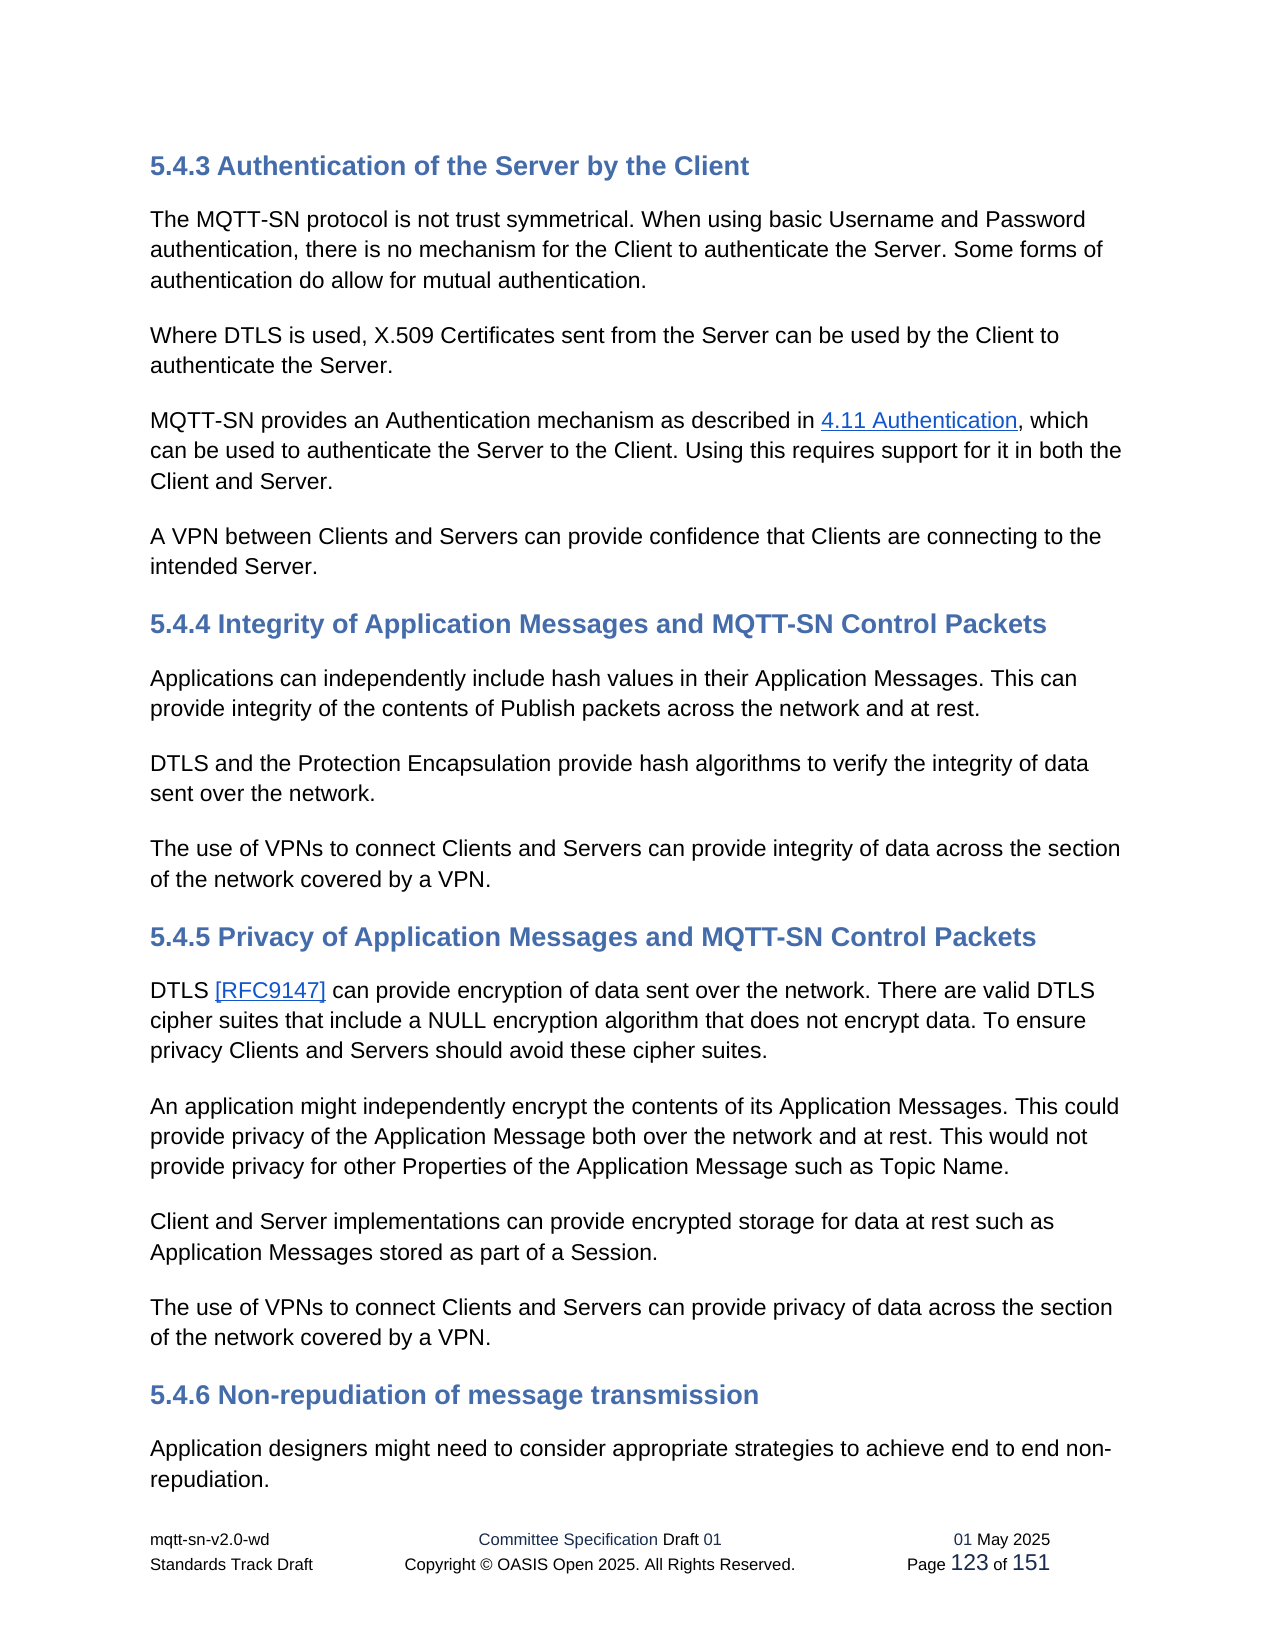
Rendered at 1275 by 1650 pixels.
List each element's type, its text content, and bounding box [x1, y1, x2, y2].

subtitle 5.4.6 Non-repudiation of message transmission [150, 1379, 1124, 1410]
text An application might independently encrypt the contents of its Application Messages. This could provide privacy of the Application Message both over the network and at rest. This would not provide privacy for other Properties of the Application Message such as Topic Name. [150, 1093, 1125, 1179]
text The use of VPNs to connect Clients and Servers can provide privacy of data across the section of the network covered by a VPN. [150, 1294, 1125, 1350]
text The use of VPNs to connect Clients and Servers can provide integrity of data across the section of the network covered by a VPN. [150, 835, 1125, 892]
text Client and Server implementations can provide encrypted storage for data at rest such as Application Messages stored as part of a Session. [150, 1208, 1125, 1265]
subtitle 5.4.4 Integrity of Application Messages and MQTT-SN Control Packets [150, 608, 1124, 639]
text DTLS and the Protection Encapsulation provide hash algorithms to verify the integrity of data sent over the network. [150, 750, 1125, 807]
subtitle 5.4.5 Privacy of Application Messages and MQTT-SN Control Packets [150, 921, 1124, 952]
text The MQTT-SN protocol is not trust symmetrical. When using basic Username and Password authentication, there is no mechanism for the Client to authenticate the Server. Some forms of authentication do allow for mutual authentication. [150, 206, 1125, 293]
text Applications can independently include hash values in their Application Messages. This can provide integrity of the contents of Publish packets across the network and at rest. [150, 664, 1125, 721]
subtitle 5.4.3 Authentication of the Server by the Client [150, 150, 1124, 181]
text Application designers might need to consider appropriate strategies to achieve end to end non-repudiation. [150, 1435, 1125, 1492]
text Where DTLS is used, X.509 Certificates sent from the Server can be used by the Client to authenticate the Server. [150, 322, 1125, 378]
text A VPN between Clients and Servers can provide confidence that Clients are connecting to the intended Server. [150, 523, 1125, 579]
text DTLS [RFC9147] can provide encryption of data sent over the network. There are valid DTLS cipher suites that include a NULL encryption algorithm that does not encrypt data. To ensure privacy Clients and Servers should avoid these cipher suites. [150, 977, 1125, 1064]
text MQTT-SN provides an Authentication mechanism as described in 4.11 Authentication, which can be used to authenticate the Server to the Client. Using this requires support for it in both the Client and Server. [150, 407, 1125, 494]
